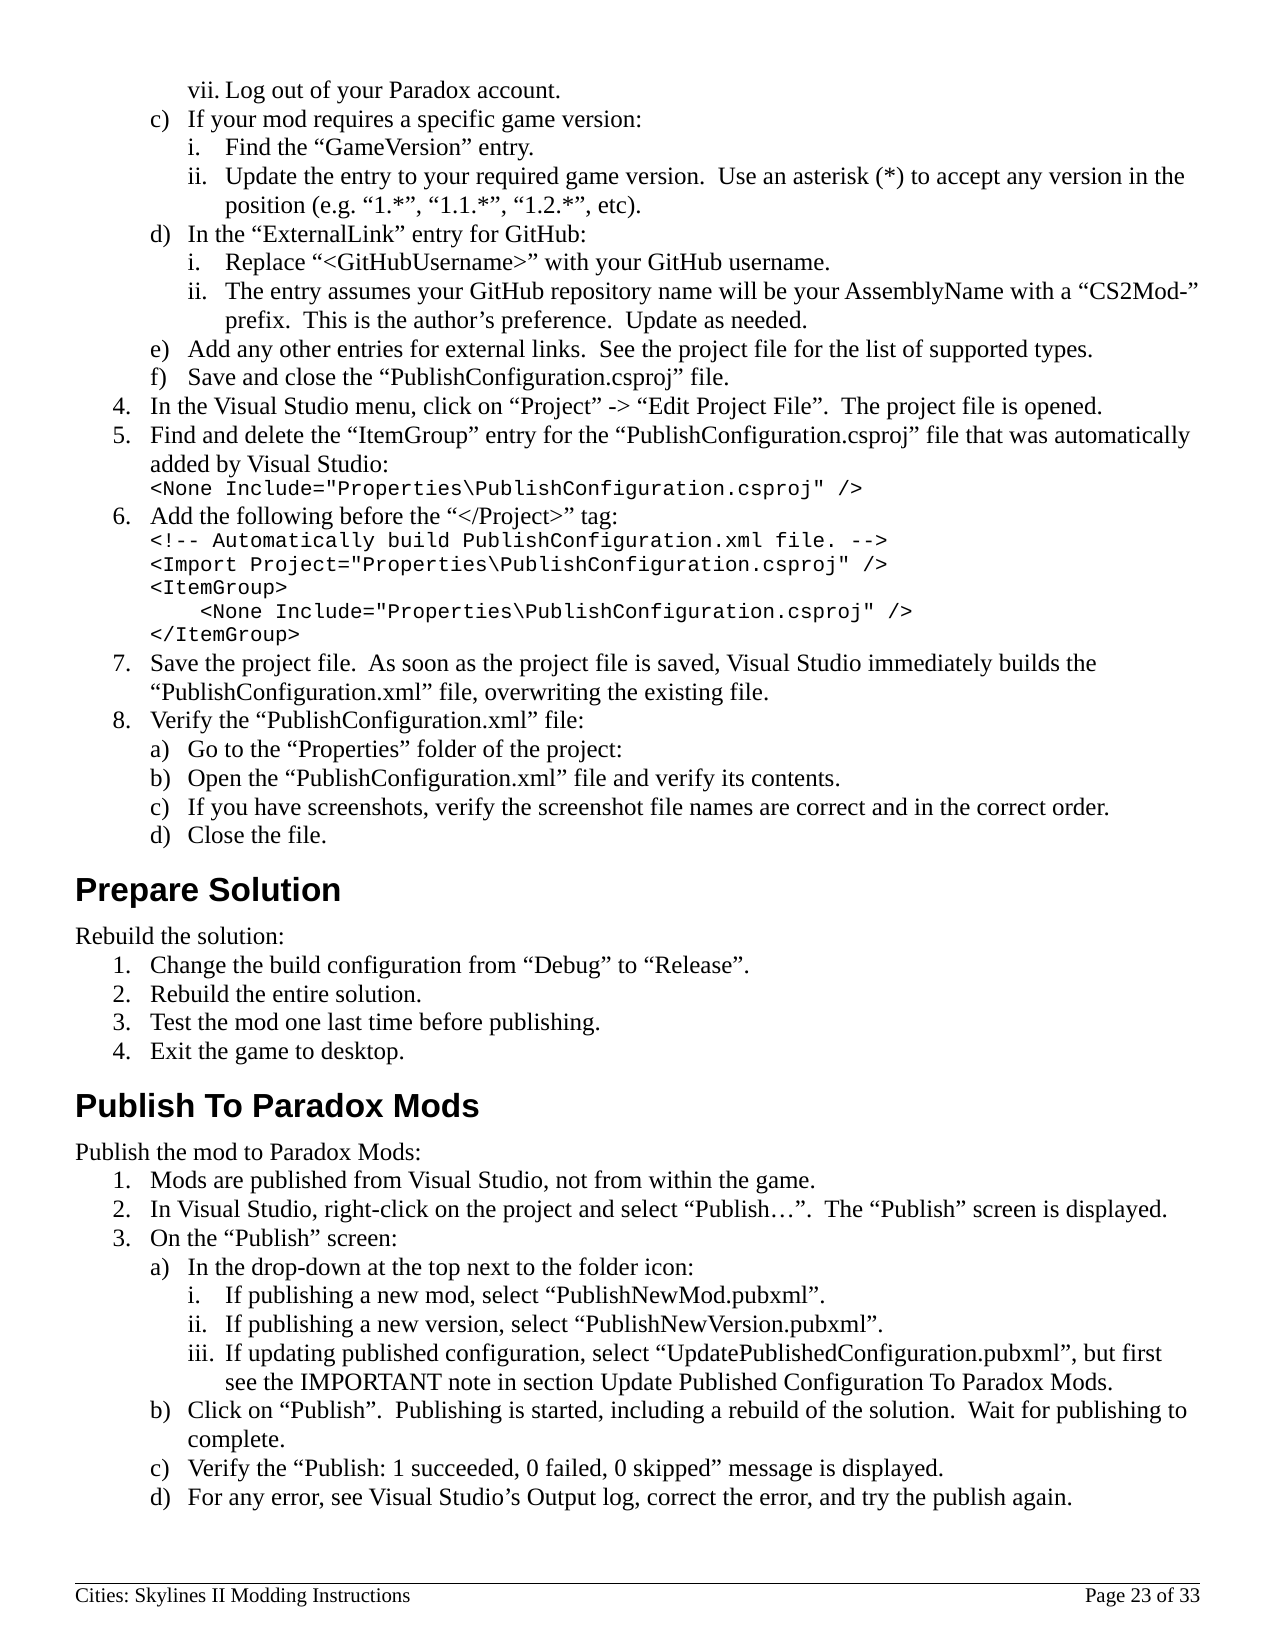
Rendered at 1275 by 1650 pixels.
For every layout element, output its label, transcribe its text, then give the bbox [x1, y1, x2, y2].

list Change the build configuration from “Debug” to “Release”. [112, 950, 1200, 979]
list If updating published configuration, select “UpdatePublishedConfiguration.pubxml”, but first see the IMPORTANT note in section Update Published Configuration To Paradox Mods. [187, 1338, 1200, 1395]
text Rebuild the solution: [75, 921, 1200, 950]
list On the “Publish” screen: [112, 1223, 1200, 1252]
list Find and delete the “ItemGroup” entry for the “PublishConfiguration.csproj” file that was automatically added by Visual Studio: <None Include="Properties\PublishConfiguration.csproj" /> [112, 420, 1200, 501]
list In Visual Studio, right-click on the project and select “Publish…”. The “Publish” screen is displayed. [112, 1194, 1200, 1223]
list Add the following before the “</Project>” tag: <!-- Automatically build PublishConfiguration.xml file. --> <Import Project="Properties\PublishConfiguration.csproj" /> <ItemGroup> <None Include="Properties\PublishConfiguration.csproj" /> </ItemGroup> [112, 501, 1200, 648]
list Verify the “PublishConfiguration.xml” file: [112, 706, 1200, 734]
list Close the file. [150, 821, 1200, 849]
list Replace “<GitHubUsername>” with your GitHub username. [187, 247, 1200, 276]
list Find the “GameVersion” entry. [187, 132, 1200, 161]
subtitle Publish To Paradox Mods [75, 1086, 1200, 1124]
subtitle Prepare Solution [75, 870, 1200, 909]
list Click on “Publish”. Publishing is started, including a rebuild of the solution. Wait for publishing to complete. [150, 1395, 1200, 1453]
list The entry assumes your GitHub repository name will be your AssemblyName with a “CS2Mod-” prefix. This is the author’s preference. Update as needed. [187, 276, 1200, 334]
list Save and close the “PublishConfiguration.csproj” file. [150, 362, 1200, 391]
list In the drop-down at the top next to the folder icon: [150, 1252, 1200, 1280]
list If publishing a new mod, select “PublishNewMod.pubxml”. [187, 1280, 1200, 1309]
list Log out of your Paradox account. [187, 75, 1200, 104]
list Test the mod one last time before publishing. [112, 1007, 1200, 1036]
list If you have screenshots, verify the screenshot file names are correct and in the correct order. [150, 792, 1200, 821]
list Add any other entries for external links. See the project file for the list of supported types. [150, 334, 1200, 362]
list Go to the “Properties” folder of the project: [150, 734, 1200, 763]
list If your mod requires a specific game version: [150, 104, 1200, 132]
list If publishing a new version, select “PublishNewVersion.pubxml”. [187, 1309, 1200, 1338]
list Exit the game to desktop. [112, 1036, 1200, 1065]
list For any error, see Visual Studio’s Output log, correct the error, and try the publish again. [150, 1482, 1200, 1510]
list Save the project file. As soon as the project file is saved, Visual Studio immediately builds the “PublishConfiguration.xml” file, overwriting the existing file. [112, 648, 1200, 706]
text Publish the mod to Paradox Mods: [75, 1137, 1200, 1165]
list Mods are published from Visual Studio, not from within the game. [112, 1165, 1200, 1194]
list Update the entry to your required game version. Use an asterisk (*) to accept any version in the position (e.g. “1.*”, “1.1.*”, “1.2.*”, etc). [187, 161, 1200, 219]
list Verify the “Publish: 1 succeeded, 0 failed, 0 skipped” message is displayed. [150, 1453, 1200, 1482]
list Rebuild the entire solution. [112, 979, 1200, 1007]
list Open the “PublishConfiguration.xml” file and verify its contents. [150, 763, 1200, 792]
list In the “ExternalLink” entry for GitHub: [150, 219, 1200, 247]
list In the Visual Studio menu, click on “Project” -> “Edit Project File”. The project file is opened. [112, 391, 1200, 420]
